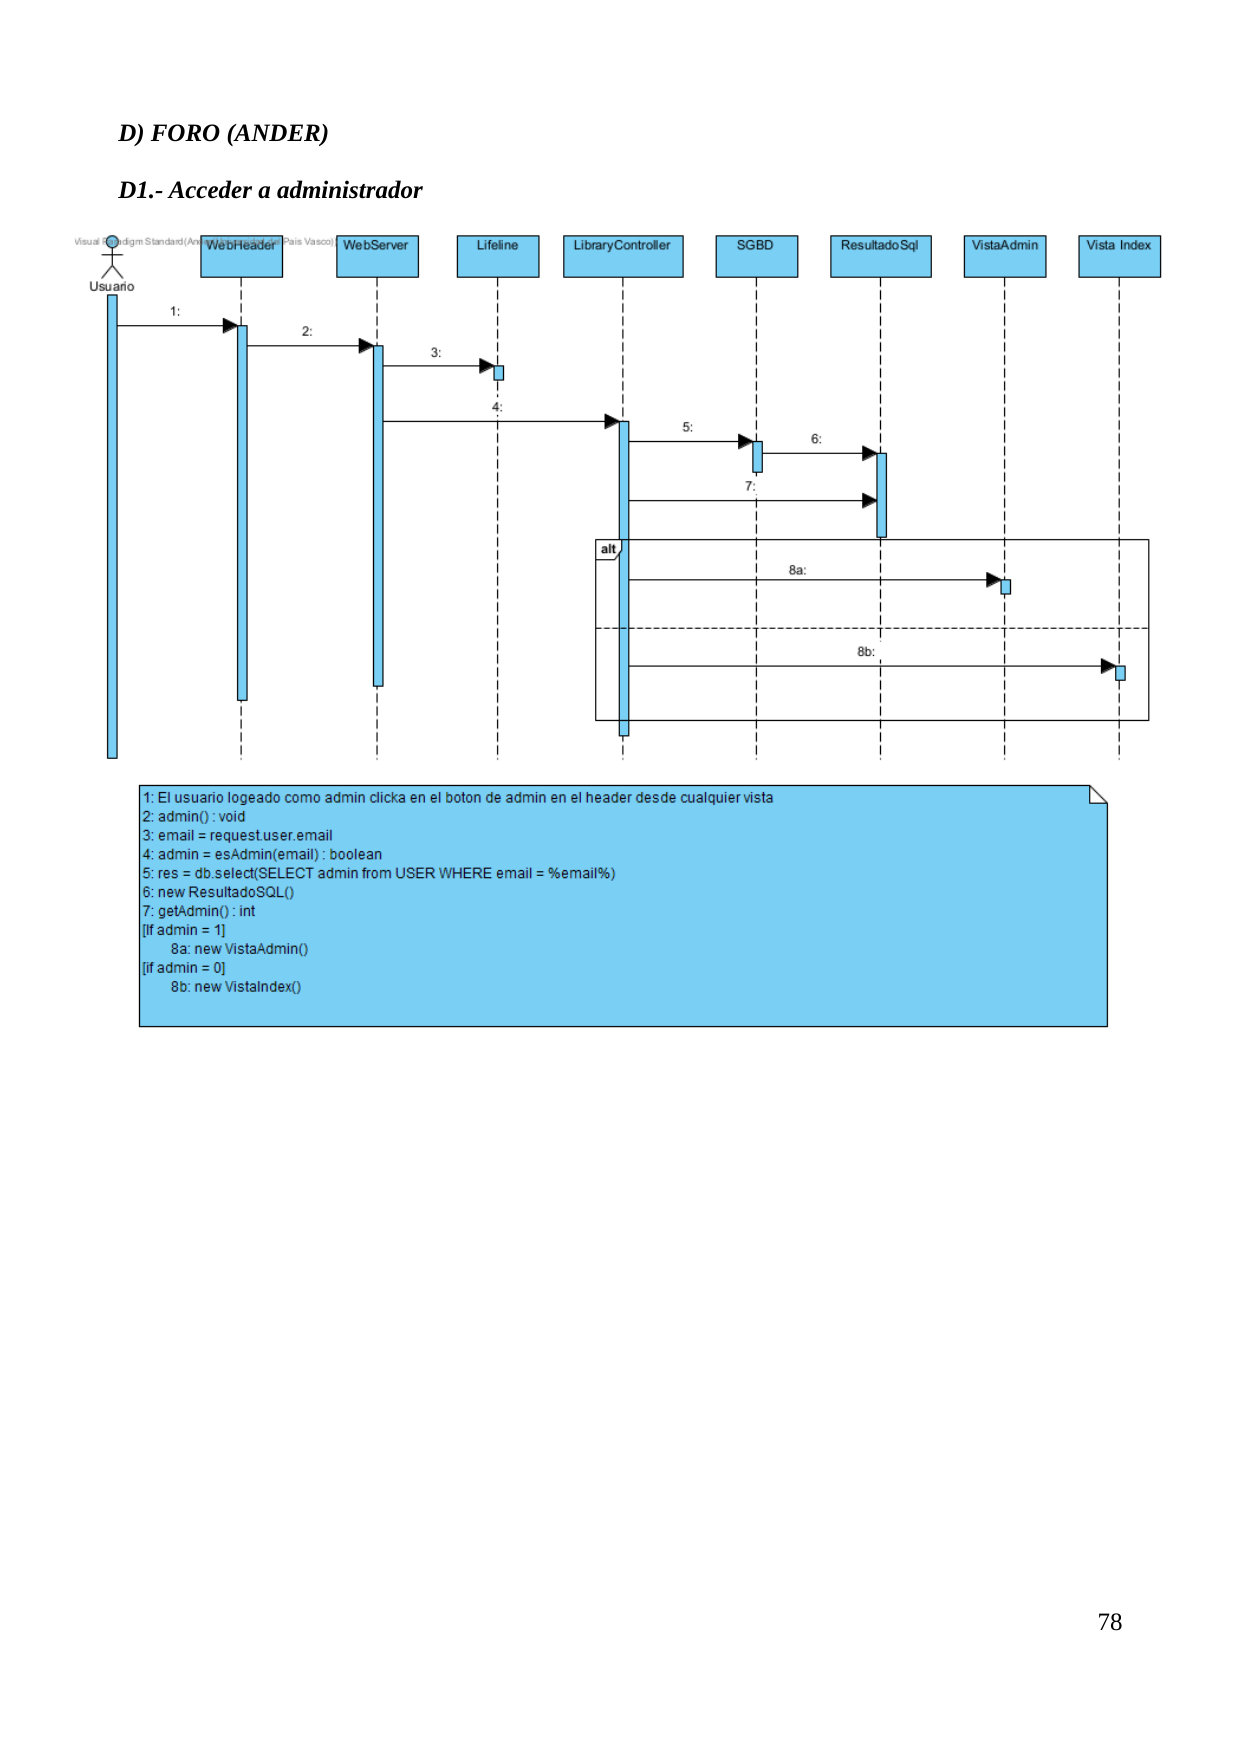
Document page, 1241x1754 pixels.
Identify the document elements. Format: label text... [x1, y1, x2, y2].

subtitle D) FORO (ANDER) [118, 118, 1122, 147]
subtitle D1.- Acceder a administrador [118, 176, 1122, 205]
picture [74, 233, 1166, 1032]
